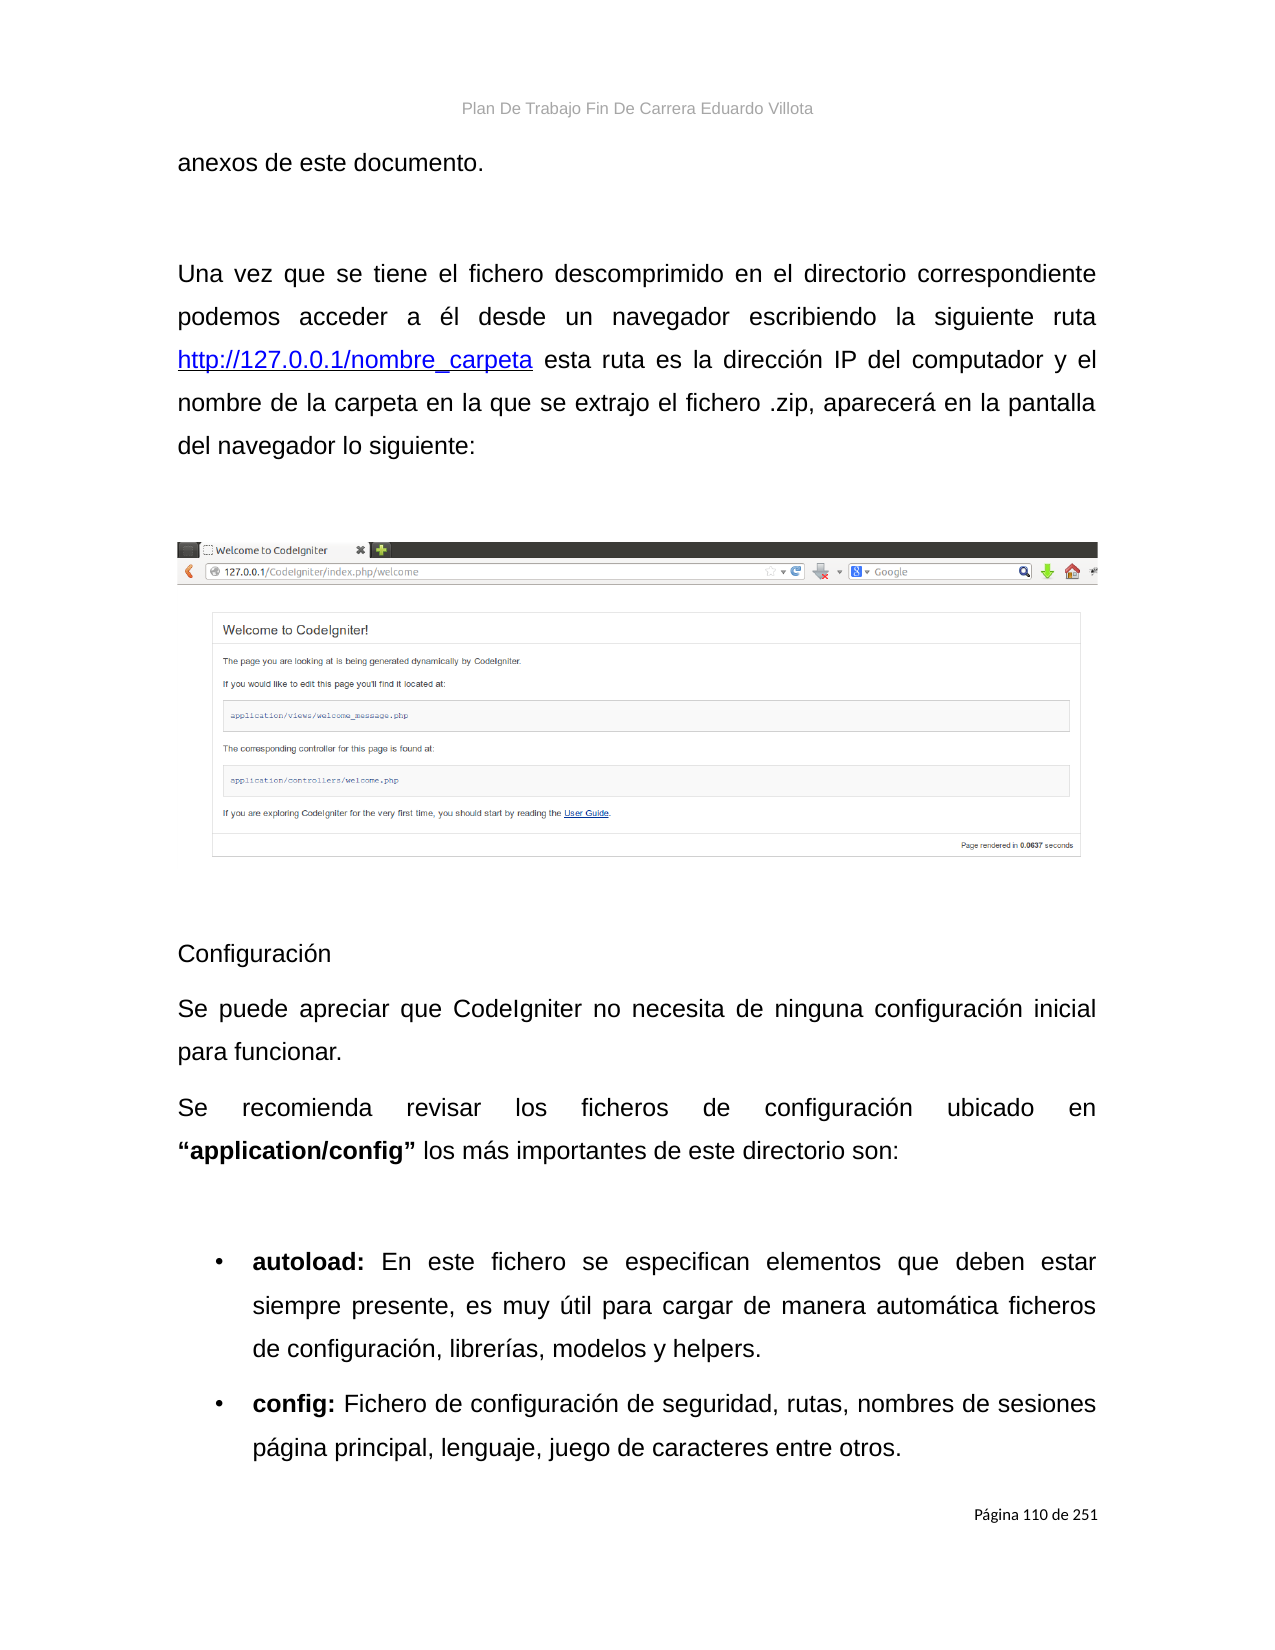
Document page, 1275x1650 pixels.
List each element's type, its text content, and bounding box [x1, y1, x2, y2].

text Se recomienda revisar los ficheros de configuración ubicado en “application/config” los más importantes de este directorio son: [177, 1093, 1098, 1165]
text Se puede apreciar que CodeIgniter no necesita de ninguna configuración inicial para funcionar. [177, 994, 1098, 1066]
picture [177, 542, 1098, 869]
text Una vez que se tiene el fichero descomprimido en el directorio correspondiente podemos acceder a él desde un navegador escribiendo la siguiente ruta http://127.0.0.1/nombre_carpeta esta ruta es la dirección IP del computador y el nombre de la carpeta en la que se extrajo el fichero .zip, aparecerá en la pantalla del navegador lo siguiente: [177, 259, 1098, 460]
text anexos de este documento. [177, 148, 1098, 176]
list config: Fichero de configuración de seguridad, rutas, nombres de sesiones página principal, lenguaje, juego de caracteres entre otros. [215, 1389, 1098, 1461]
list autoload: En este fichero se especifican elementos que deben estar siempre presente, es muy útil para cargar de manera automática ficheros de configuración, librerías, modelos y helpers. [215, 1247, 1098, 1362]
text Configuración [177, 939, 1098, 967]
